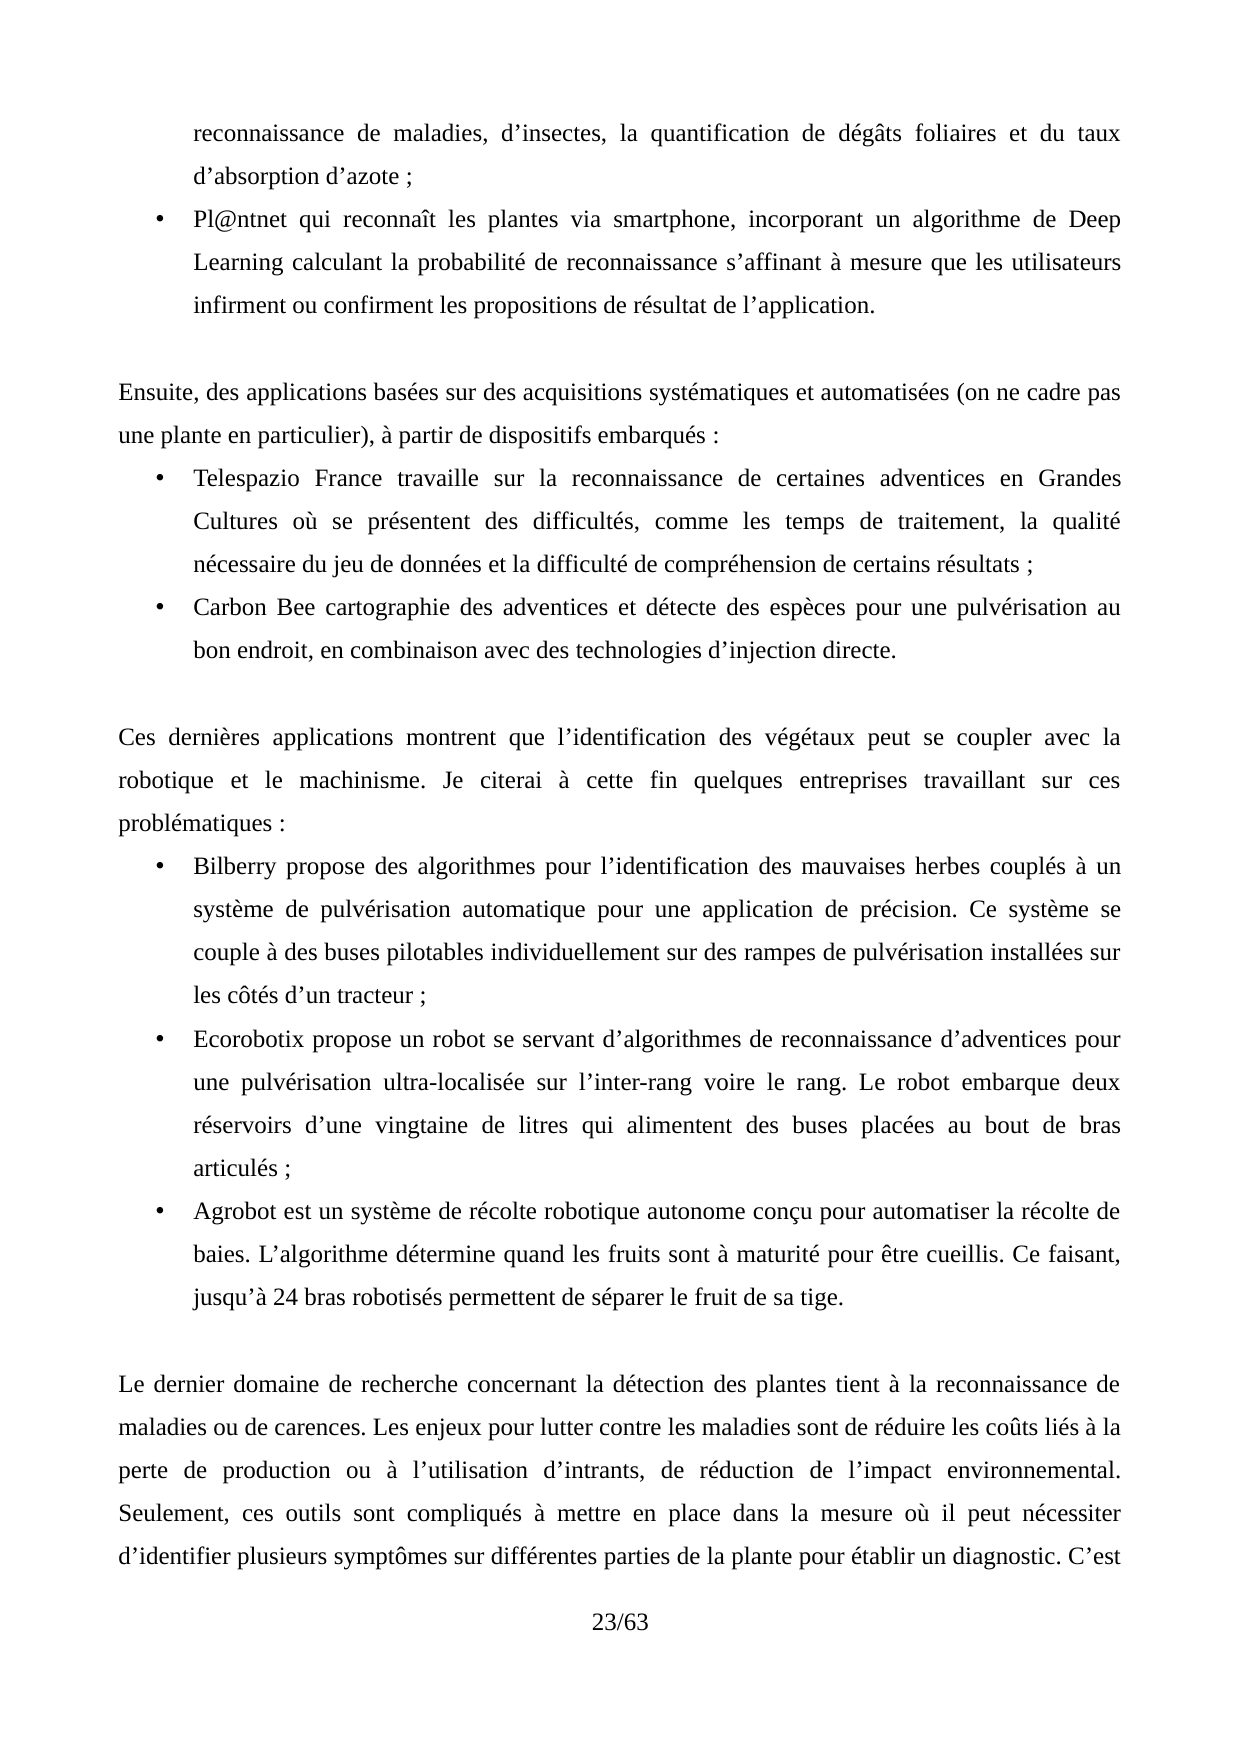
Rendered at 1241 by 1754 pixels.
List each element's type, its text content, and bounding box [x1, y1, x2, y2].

list Ecorobotix propose un robot se servant d’algorithmes de reconnaissance d’adventices pour une pulvérisation ultra-localisée sur l’inter-rang voire le rang. Le robot embarque deux réservoirs d’une vingtaine de litres qui alimentent des buses placées au bout de bras articulés ; [156, 1024, 1122, 1182]
list Pl@ntnet qui reconnaît les plantes via smartphone, incorporant un algorithme de Deep Learning calculant la probabilité de reconnaissance s’affinant à mesure que les utilisateurs infirment ou confirment les propositions de résultat de l’application. [156, 204, 1122, 319]
list Telespazio France travaille sur la reconnaissance de certaines adventices en Grandes Cultures où se présentent des difficultés, comme les temps de traitement, la qualité nécessaire du jeu de données et la difficulté de compréhension de certains résultats ; [156, 463, 1122, 578]
list reconnaissance de maladies, d’insectes, la quantification de dégâts foliaires et du taux d’absorption d’azote ; [156, 118, 1122, 190]
list Bilberry propose des algorithmes pour l’identification des mauvaises herbes couplés à un système de pulvérisation automatique pour une application de précision. Ce système se couple à des buses pilotables individuellement sur des rampes de pulvérisation installées sur les côtés d’un tracteur ; [156, 851, 1122, 1009]
text Le dernier domaine de recherche concernant la détection des plantes tient à la reconnaissance de maladies ou de carences. Les enjeux pour lutter contre les maladies sont de réduire les coûts liés à la perte de production ou à l’utilisation d’intrants, de réduction de l’impact environnemental. Seulement, ces outils sont compliqués à mettre en place dans la mesure où il peut nécessiter d’identifier plusieurs symptômes sur différentes parties de la plante pour établir un diagnostic. C’est [118, 1369, 1122, 1570]
text Ces dernières applications montrent que l’identification des végétaux peut se coupler avec la robotique et le machinisme. Je citerai à cette fin quelques entreprises travaillant sur ces problématiques : [118, 722, 1122, 837]
list Carbon Bee cartographie des adventices et détecte des espèces pour une pulvérisation au bon endroit, en combinaison avec des technologies d’injection directe. [156, 592, 1122, 664]
text Ensuite, des applications basées sur des acquisitions systématiques et automatisées (on ne cadre pas une plante en particulier), à partir de dispositifs embarqués : [118, 377, 1122, 449]
list Agrobot est un système de récolte robotique autonome conçu pour automatiser la récolte de baies. L’algorithme détermine quand les fruits sont à maturité pour être cueillis. Ce faisant, jusqu’à 24 bras robotisés permettent de séparer le fruit de sa tige. [156, 1196, 1122, 1311]
